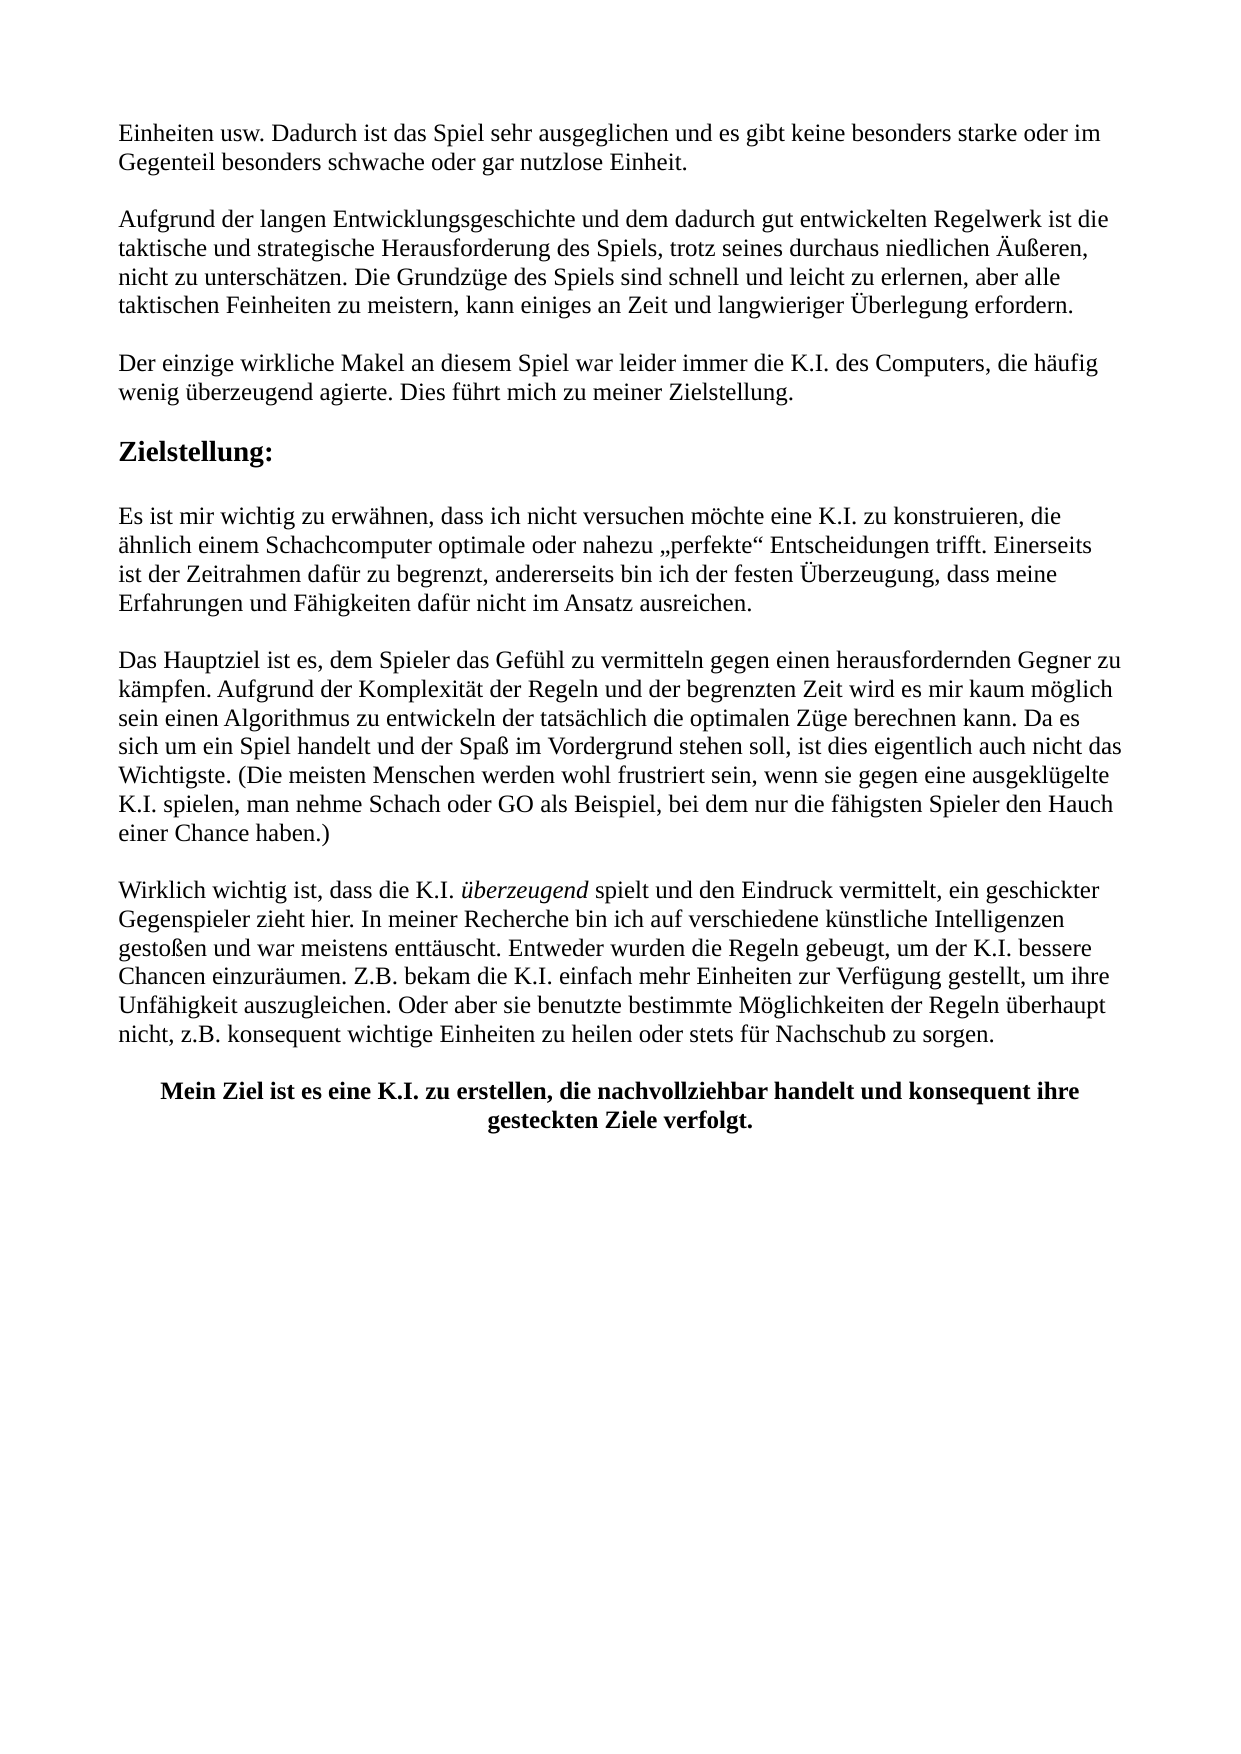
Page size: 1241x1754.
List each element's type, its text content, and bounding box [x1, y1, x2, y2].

text Der einzige wirkliche Makel an diesem Spiel war leider immer die K.I. des Computers, die häufig wenig überzeugend agierte. Dies führt mich zu meiner Zielstellung. [118, 348, 1122, 406]
text Zielstellung: [118, 434, 1122, 468]
text Aufgrund der langen Entwicklungsgeschichte und dem dadurch gut entwickelten Regelwerk ist die taktische und strategische Herausforderung des Spiels, trotz seines durchaus niedlichen Äußeren, nicht zu unterschätzen. Die Grundzüge des Spiels sind schnell und leicht zu erlernen, aber alle taktischen Feinheiten zu meistern, kann einiges an Zeit und langwieriger Überlegung erfordern. [118, 204, 1122, 319]
text Mein Ziel ist es eine K.I. zu erstellen, die nachvollziehbar handelt und konsequent ihre gesteckten Ziele verfolgt. [118, 1076, 1122, 1134]
text Einheiten usw. Dadurch ist das Spiel sehr ausgeglichen und es gibt keine besonders starke oder im Gegenteil besonders schwache oder gar nutzlose Einheit. [118, 118, 1122, 176]
text Wirklich wichtig ist, dass die K.I. überzeugend spielt und den Eindruck vermittelt, ein geschickter Gegenspieler zieht hier. In meiner Recherche bin ich auf verschiedene künstliche Intelligenzen gestoßen und war meistens enttäuscht. Entweder wurden die Regeln gebeugt, um der K.I. bessere Chancen einzuräumen. Z.B. bekam die K.I. einfach mehr Einheiten zur Verfügung gestellt, um ihre Unfähigkeit auszugleichen. Oder aber sie benutzte bestimmte Möglichkeiten der Regeln überhaupt nicht, z.B. konsequent wichtige Einheiten zu heilen oder stets für Nachschub zu sorgen. [118, 875, 1122, 1048]
text Es ist mir wichtig zu erwähnen, dass ich nicht versuchen möchte eine K.I. zu konstruieren, die ähnlich einem Schachcomputer optimale oder nahezu „perfekte“ Entscheidungen trifft. Einerseits ist der Zeitrahmen dafür zu begrenzt, andererseits bin ich der festen Überzeugung, dass meine Erfahrungen und Fähigkeiten dafür nicht im Ansatz ausreichen. [118, 501, 1122, 616]
text Das Hauptziel ist es, dem Spieler das Gefühl zu vermitteln gegen einen herausfordernden Gegner zu kämpfen. Aufgrund der Komplexität der Regeln und der begrenzten Zeit wird es mir kaum möglich sein einen Algorithmus zu entwickeln der tatsächlich die optimalen Züge berechnen kann. Da es sich um ein Spiel handelt und der Spaß im Vordergrund stehen soll, ist dies eigentlich auch nicht das Wichtigste. (Die meisten Menschen werden wohl frustriert sein, wenn sie gegen eine ausgeklügelte K.I. spielen, man nehme Schach oder GO als Beispiel, bei dem nur die fähigsten Spieler den Hauch einer Chance haben.) [118, 645, 1122, 846]
